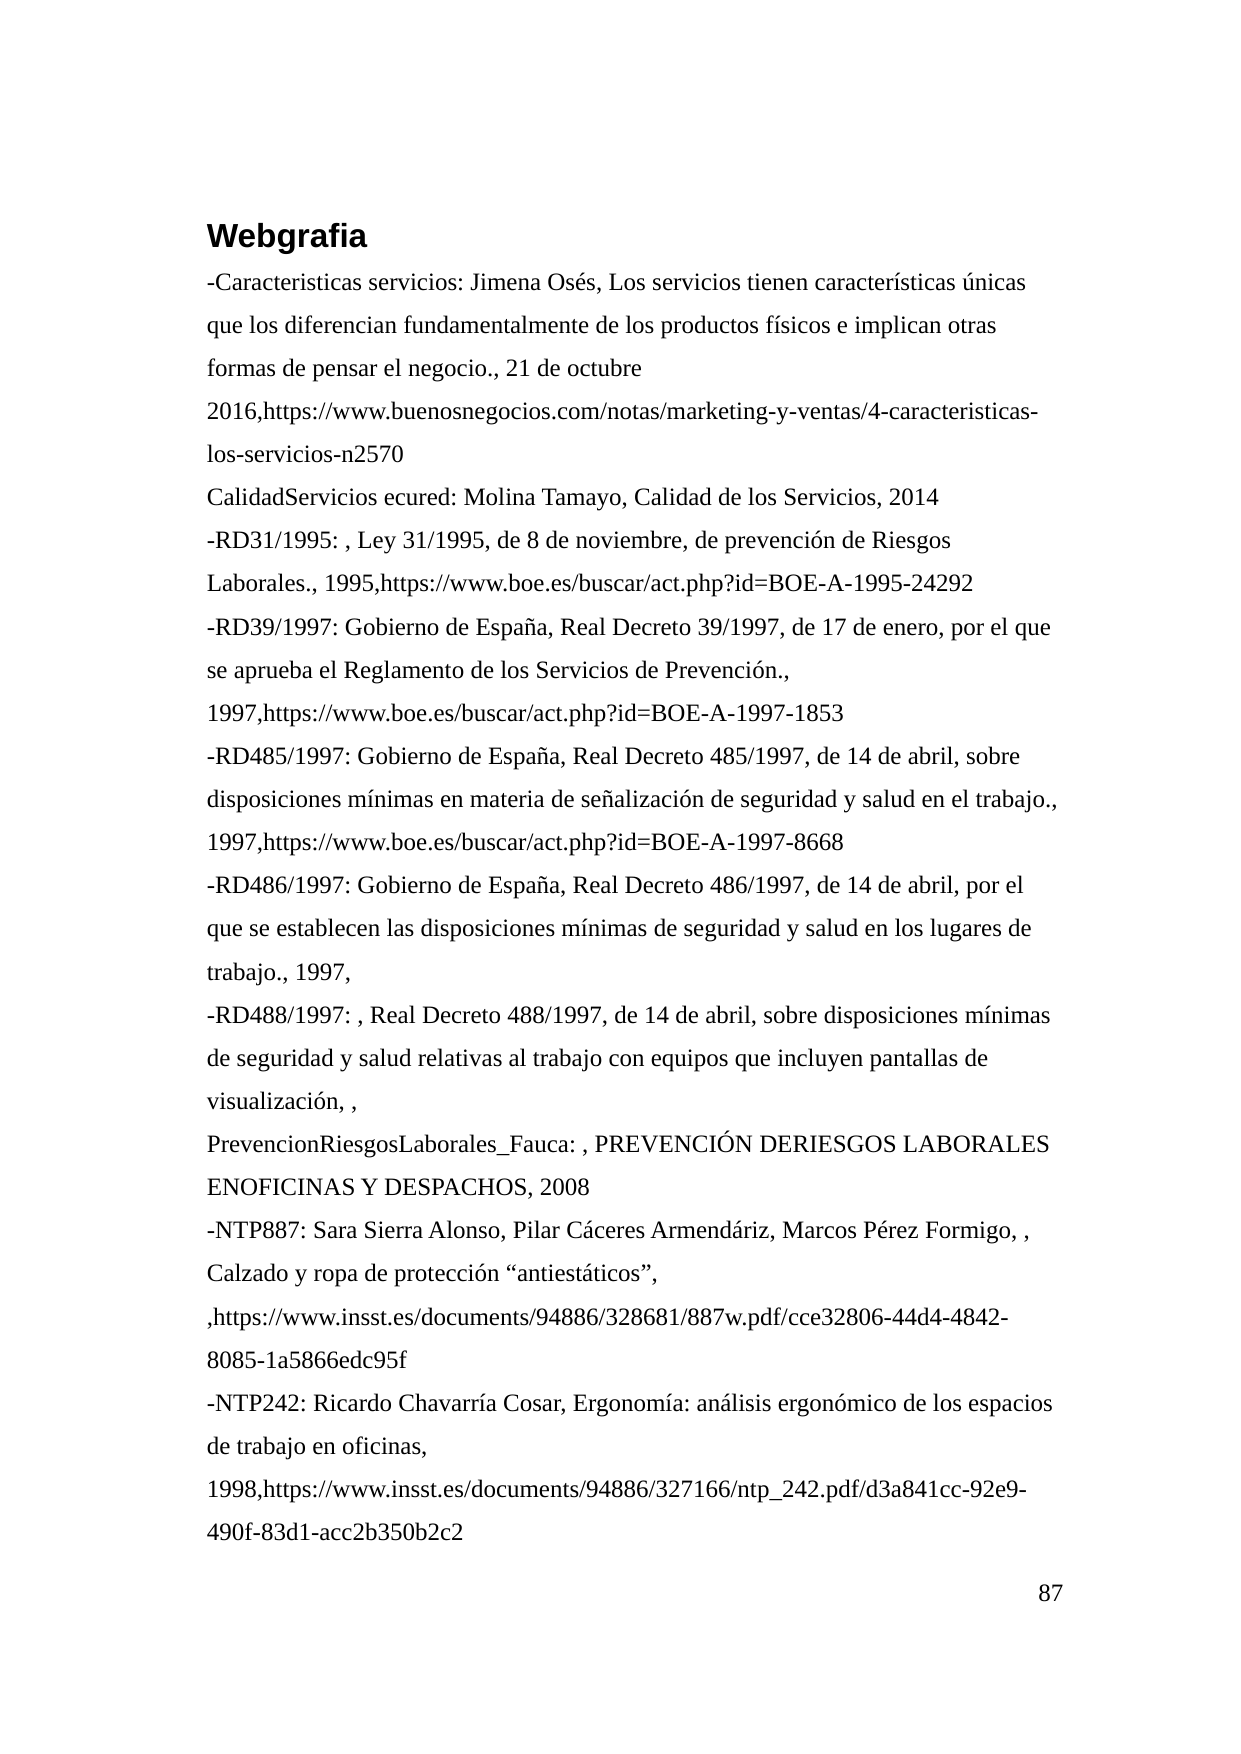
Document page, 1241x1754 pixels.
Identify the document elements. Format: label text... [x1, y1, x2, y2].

text -NTP242: Ricardo Chavarría Cosar, Ergonomía: análisis ergonómico de los espacios de trabajo en oficinas, 1998,https://www.insst.es/documents/94886/327166/ntp_242.pdf/d3a841cc-92e9-490f-83d1-acc2b350b2c2 [207, 1388, 1063, 1546]
text -RD488/1997: , Real Decreto 488/1997, de 14 de abril, sobre disposiciones mínimas de seguridad y salud relativas al trabajo con equipos que incluyen pantallas de visualización, , [207, 1000, 1063, 1115]
text PrevencionRiesgosLaborales_Fauca: , PREVENCIÓN DERIESGOS LABORALES ENOFICINAS Y DESPACHOS, 2008 [207, 1129, 1063, 1201]
text CalidadServicios ecured: Molina Tamayo, Calidad de los Servicios, 2014 [207, 482, 1063, 511]
text -RD485/1997: Gobierno de España, Real Decreto 485/1997, de 14 de abril, sobre disposiciones mínimas en materia de señalización de seguridad y salud en el trabajo., 1997,https://www.boe.es/buscar/act.php?id=BOE-A-1997-8668 [207, 741, 1063, 856]
text -RD31/1995: , Ley 31/1995, de 8 de noviembre, de prevención de Riesgos Laborales., 1995,https://www.boe.es/buscar/act.php?id=BOE-A-1995-24292 [207, 525, 1063, 597]
subtitle Webgrafia [207, 216, 1063, 254]
text -NTP887: Sara Sierra Alonso, Pilar Cáceres Armendáriz, Marcos Pérez Formigo, , Calzado y ropa de protección “antiestáticos”, ,https://www.insst.es/documents/94886/328681/887w.pdf/cce32806-44d4-4842-8085-1a5866edc95f [207, 1215, 1063, 1373]
text -RD486/1997: Gobierno de España, Real Decreto 486/1997, de 14 de abril, por el que se establecen las disposiciones mínimas de seguridad y salud en los lugares de trabajo., 1997, [207, 870, 1063, 985]
text -RD39/1997: Gobierno de España, Real Decreto 39/1997, de 17 de enero, por el que se aprueba el Reglamento de los Servicios de Prevención., 1997,https://www.boe.es/buscar/act.php?id=BOE-A-1997-1853 [207, 612, 1063, 727]
text -Caracteristicas servicios: Jimena Osés, Los servicios tienen características únicas que los diferencian fundamentalmente de los productos físicos e implican otras formas de pensar el negocio., 21 de octubre 2016,https://www.buenosnegocios.com/notas/marketing-y-ventas/4-caracteristicas-los-servicios-n2570 [207, 267, 1063, 468]
